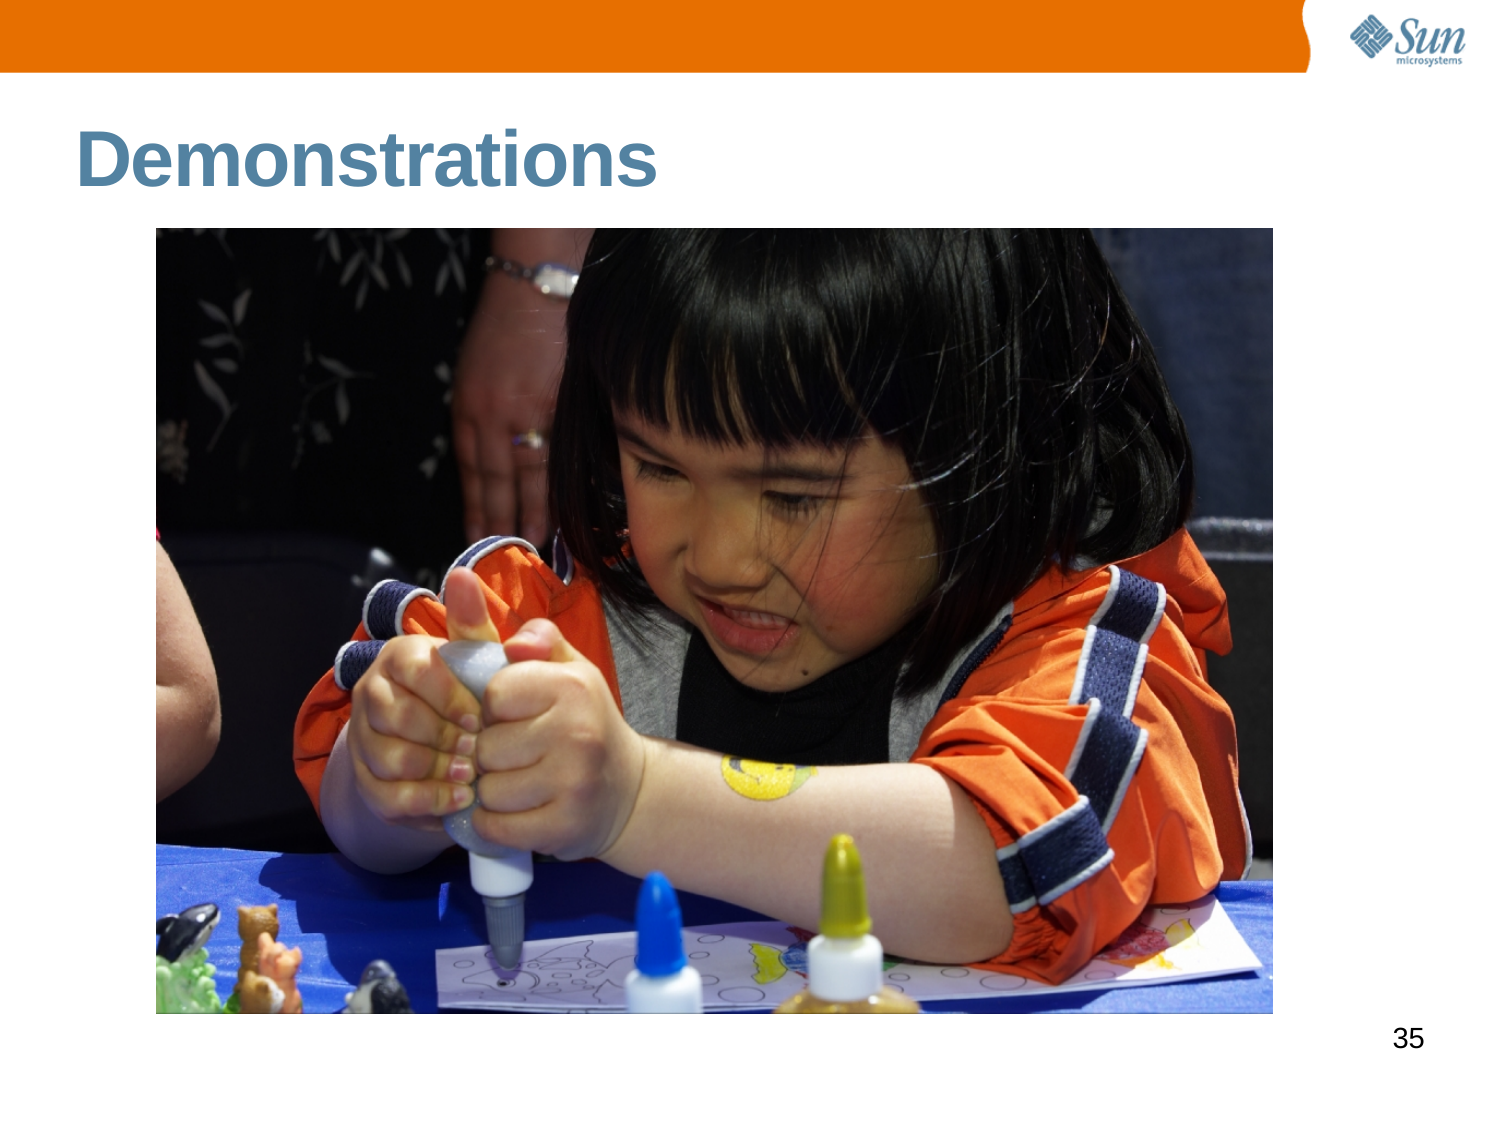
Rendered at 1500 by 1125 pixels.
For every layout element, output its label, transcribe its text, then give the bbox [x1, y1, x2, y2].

picture [156, 228, 1273, 1014]
title Demonstrations [75, 122, 1438, 228]
picture [0, 0, 1500, 75]
